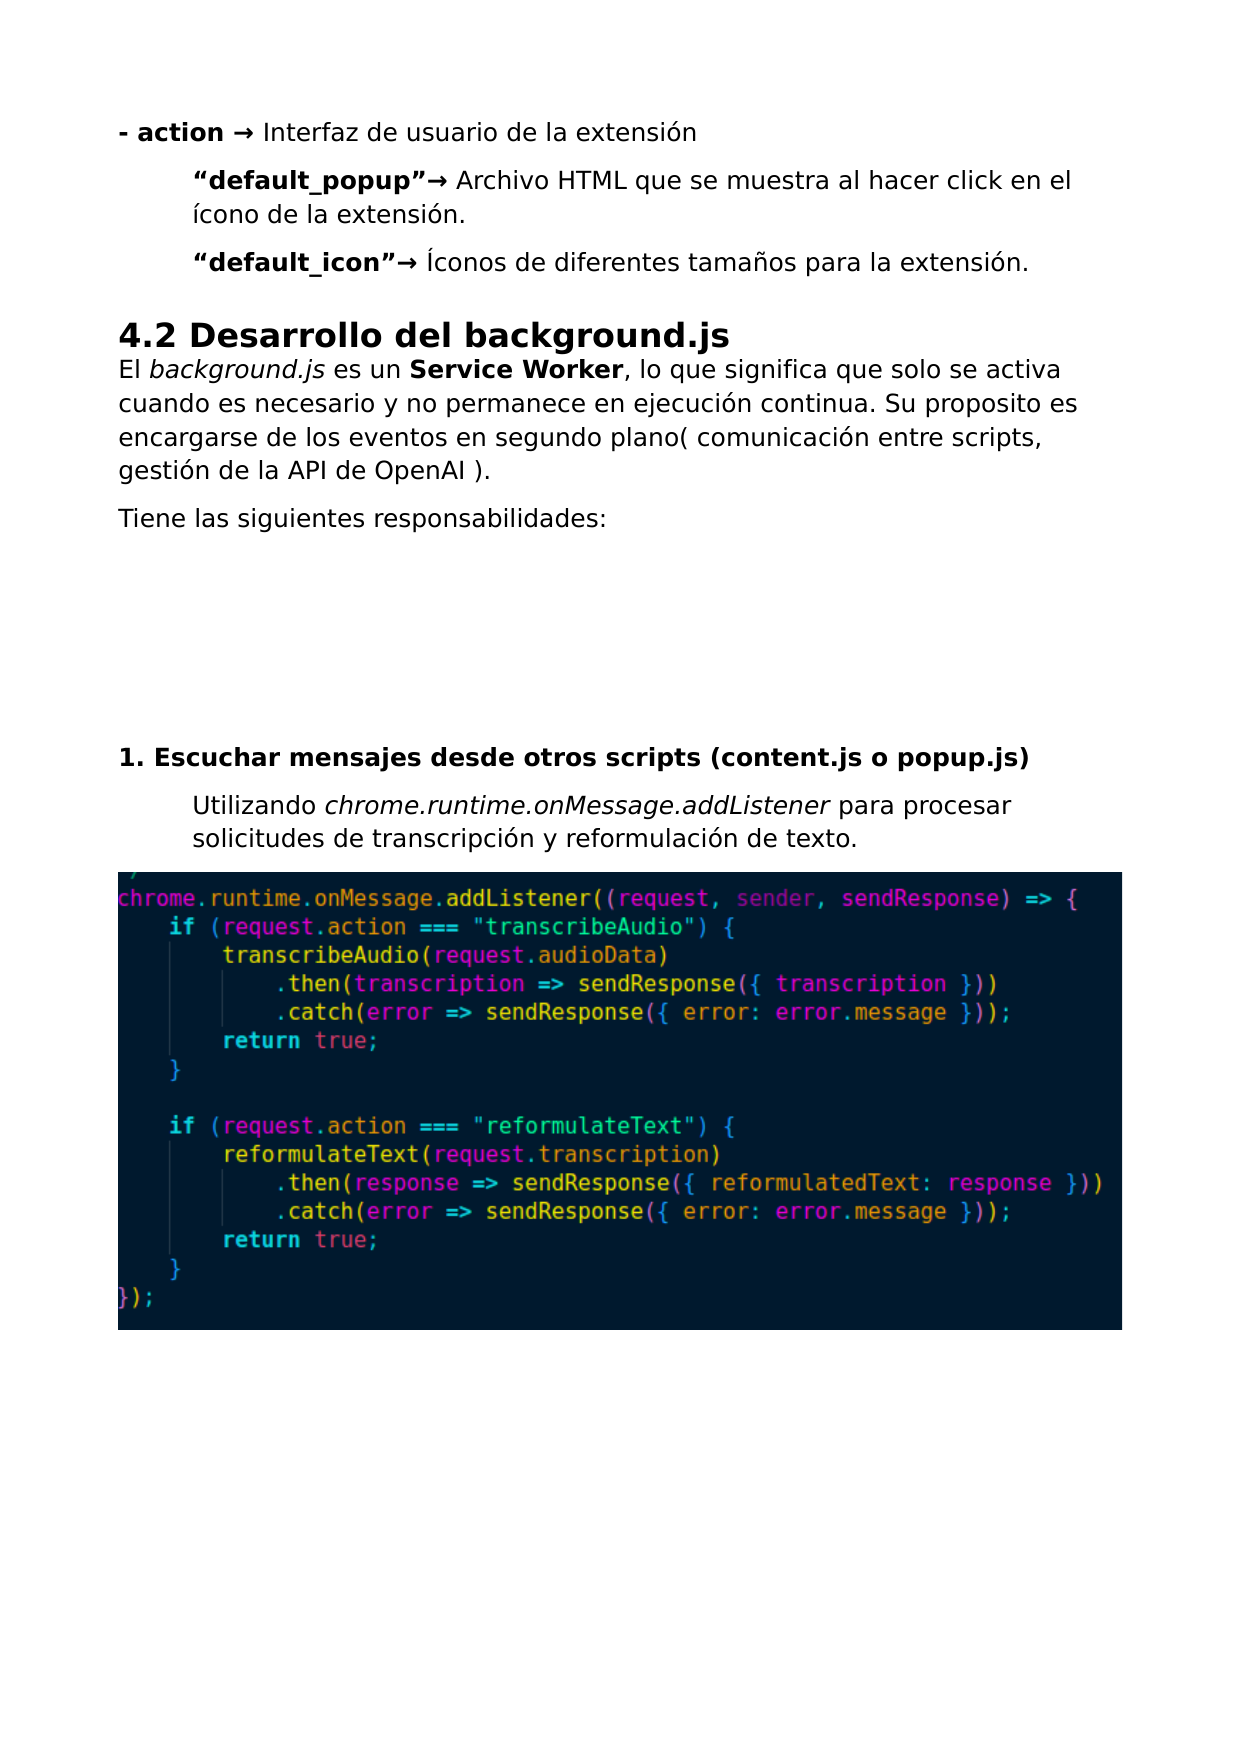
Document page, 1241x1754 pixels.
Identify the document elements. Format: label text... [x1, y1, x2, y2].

subtitle 4.2 Desarrollo del background.js [118, 317, 1122, 356]
text - action → Interfaz de usuario de la extensión [118, 118, 1122, 147]
text 1. Escuchar mensajes desde otros scripts (content.js o popup.js) [118, 743, 1122, 772]
text El background.js es un Service Worker, lo que significa que solo se activa cuando es necesario y no permanece en ejecución continua. Su proposito es encargarse de los eventos en segundo plano( comunicación entre scripts, gestión de la API de OpenAI ). [118, 356, 1122, 486]
text “default_icon”→ Íconos de diferentes tamaños para la extensión. [118, 248, 1122, 277]
text Utilizando chrome.runtime.onMessage.addListener para procesar solicitudes de transcripción y reformulación de texto. [118, 791, 1122, 854]
text “default_popup”→ Archivo HTML que se muestra al hacer click en el ícono de la extensión. [118, 166, 1122, 229]
text Tiene las siguientes responsabilidades: [118, 504, 1122, 534]
